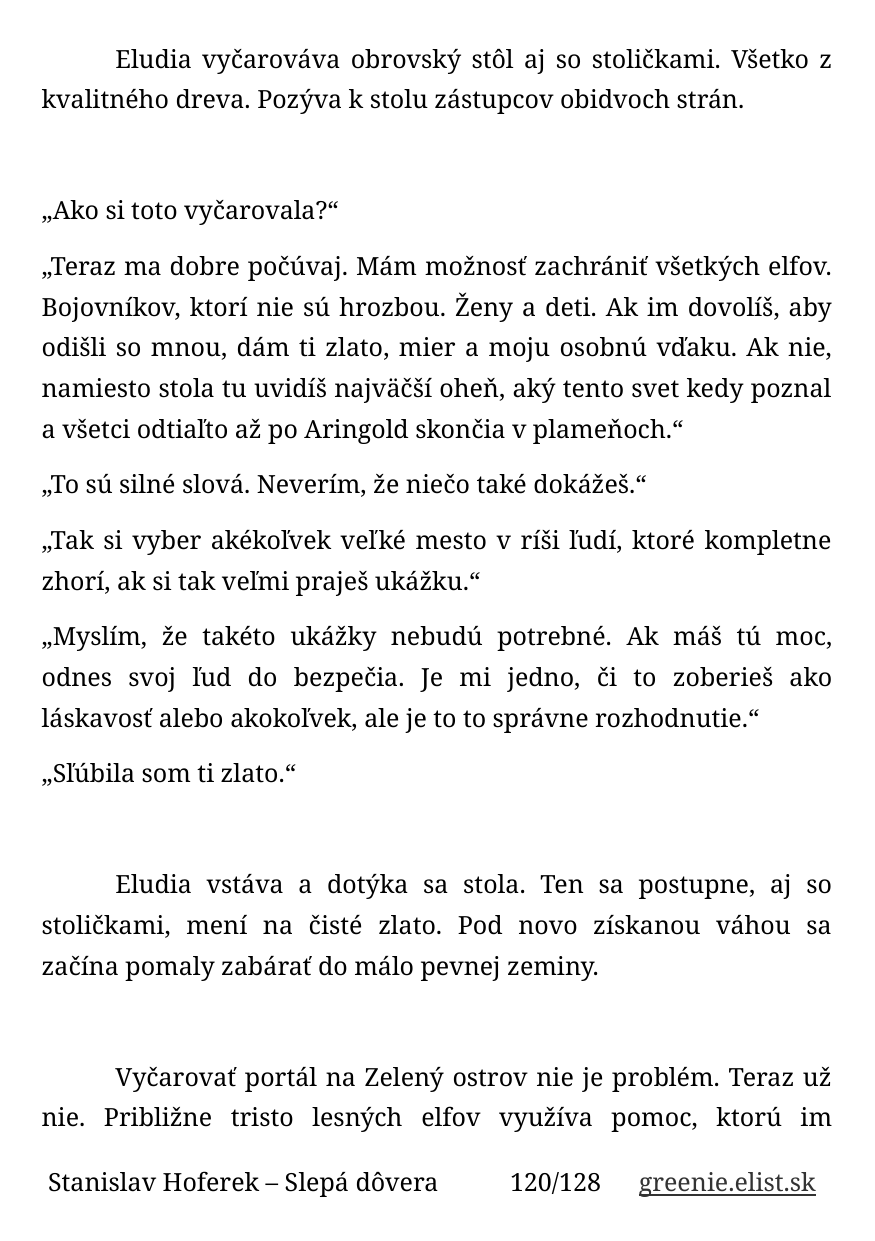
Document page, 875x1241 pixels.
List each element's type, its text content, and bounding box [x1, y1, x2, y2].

text „To sú silné slová. Neverím, že niečo také dokážeš.“ [41, 467, 833, 501]
text „Myslím, že takéto ukážky nebudú potrebné. Ak máš tú moc, odnes svoj ľud do bezpečia. Je mi jedno, či to zoberieš ako láskavosť alebo akokoľvek, ale je to to správne rozhodnutie.“ [41, 619, 833, 734]
text „Sľúbila som ti zlato.“ [41, 756, 833, 790]
text „Tak si vyber akékoľvek veľké mesto v ríši ľudí, ktoré kompletne zhorí, ak si tak veľmi praješ ukážku.“ [41, 523, 833, 597]
text „Ako si toto vyčarovala?“ [41, 193, 833, 227]
text „Teraz ma dobre počúvaj. Mám možnosť zachrániť všetkých elfov. Bojovníkov, ktorí nie sú hrozbou. Ženy a deti. Ak im dovolíš, aby odišli so mnou, dám ti zlato, mier a moju osobnú vďaku. Ak nie, namiesto stola tu uvidíš najväčší oheň, aký tento svet kedy poznal a všetci odtiaľto až po Aringold skončia v plameňoch.“ [41, 248, 833, 446]
text Eludia vstáva a dotýka sa stola. Ten sa postupne, aj so stoličkami, mení na čisté zlato. Pod novo získanou váhou sa začína pomaly zabárať do málo pevnej zeminy. [41, 867, 833, 982]
text Vyčarovať portál na Zelený ostrov nie je problém. Teraz už nie. Približne tristo lesných elfov využíva pomoc, ktorú im [41, 1059, 833, 1134]
text Eludia vyčarováva obrovský stôl aj so stoličkami. Všetko z kvalitného dreva. Pozýva k stolu zástupcov obidvoch strán. [41, 41, 833, 116]
